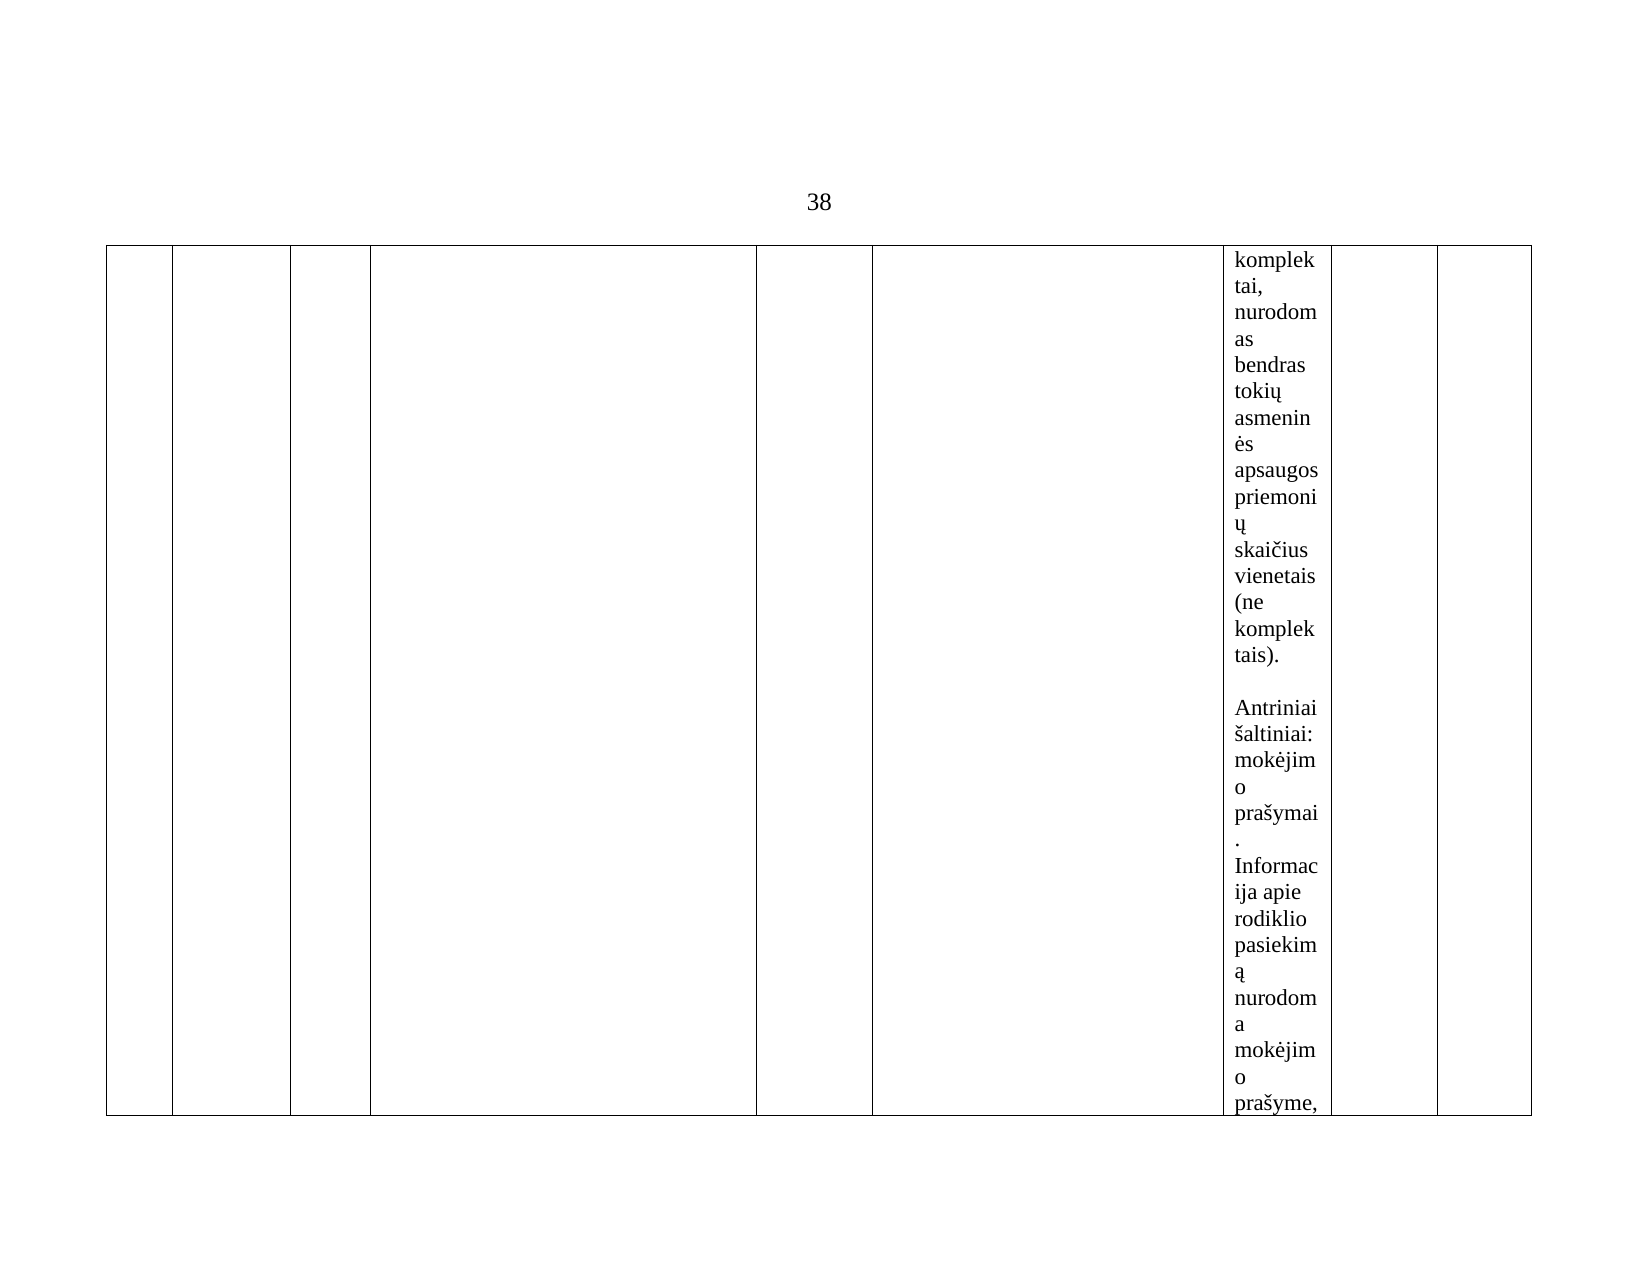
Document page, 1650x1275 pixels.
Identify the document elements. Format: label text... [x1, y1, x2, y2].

table_cell komplektai, nurodomas bendras tokių asmeninės apsaugos priemonių skaičius vienetais (ne komplektais). Antriniai šaltiniai: mokėjimo prašymai. Informacija apie rodiklio pasiekimą nurodoma mokėjimo prašyme, [1224, 246, 1331, 1115]
table_cell [757, 246, 872, 1115]
table_cell [371, 246, 756, 1115]
table_cell [291, 246, 370, 1115]
table_cell [173, 246, 290, 1115]
table_cell [873, 246, 1223, 1115]
table_cell [1332, 246, 1437, 1115]
table_cell [1438, 246, 1531, 1115]
table_cell [107, 246, 172, 1115]
